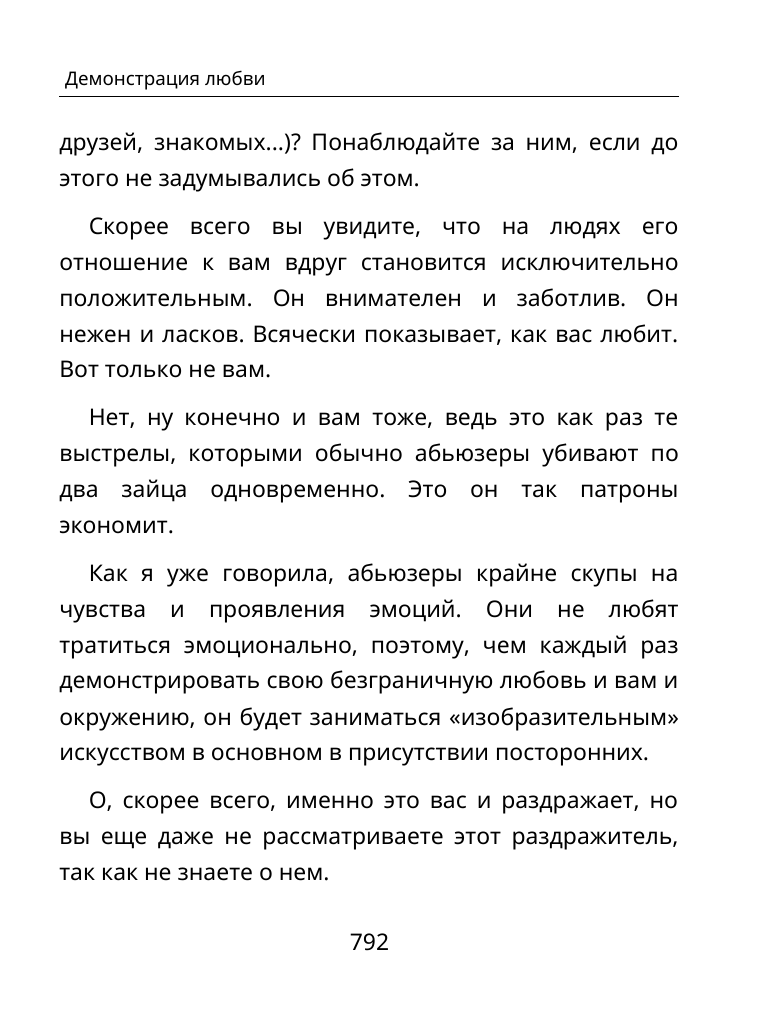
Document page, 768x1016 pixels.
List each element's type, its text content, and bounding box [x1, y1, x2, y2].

text О, скорее всего, именно это вас и раздражает, но вы еще даже не рассматриваете этот раздражитель, так как не знаете о нем. [59, 784, 679, 887]
text Нет, ну конечно и вам тоже, ведь это как раз те выстрелы, которыми обычно абьюзеры убивают по два зайца одновременно. Это он так патроны экономит. [59, 401, 679, 540]
text Скорее всего вы увидите, что на людях его отношение к вам вдруг становится исключительно положительным. Он внимателен и заботлив. Он нежен и ласков. Всячески показывает, как вас любит. Вот только не вам. [59, 210, 679, 385]
text друзей, знакомых...)? Понаблюдайте за ним, если до этого не задумывались об этом. [59, 126, 679, 193]
text Как я уже говорила, абьюзеры крайне скупы на чувства и проявления эмоций. Они не любят тратиться эмоционально, поэтому, чем каждый раз демонстрировать свою безграничную любовь и вам и окружению, он будет заниматься «изобразительным» искусством в основном в присутствии посторонних. [59, 557, 679, 768]
